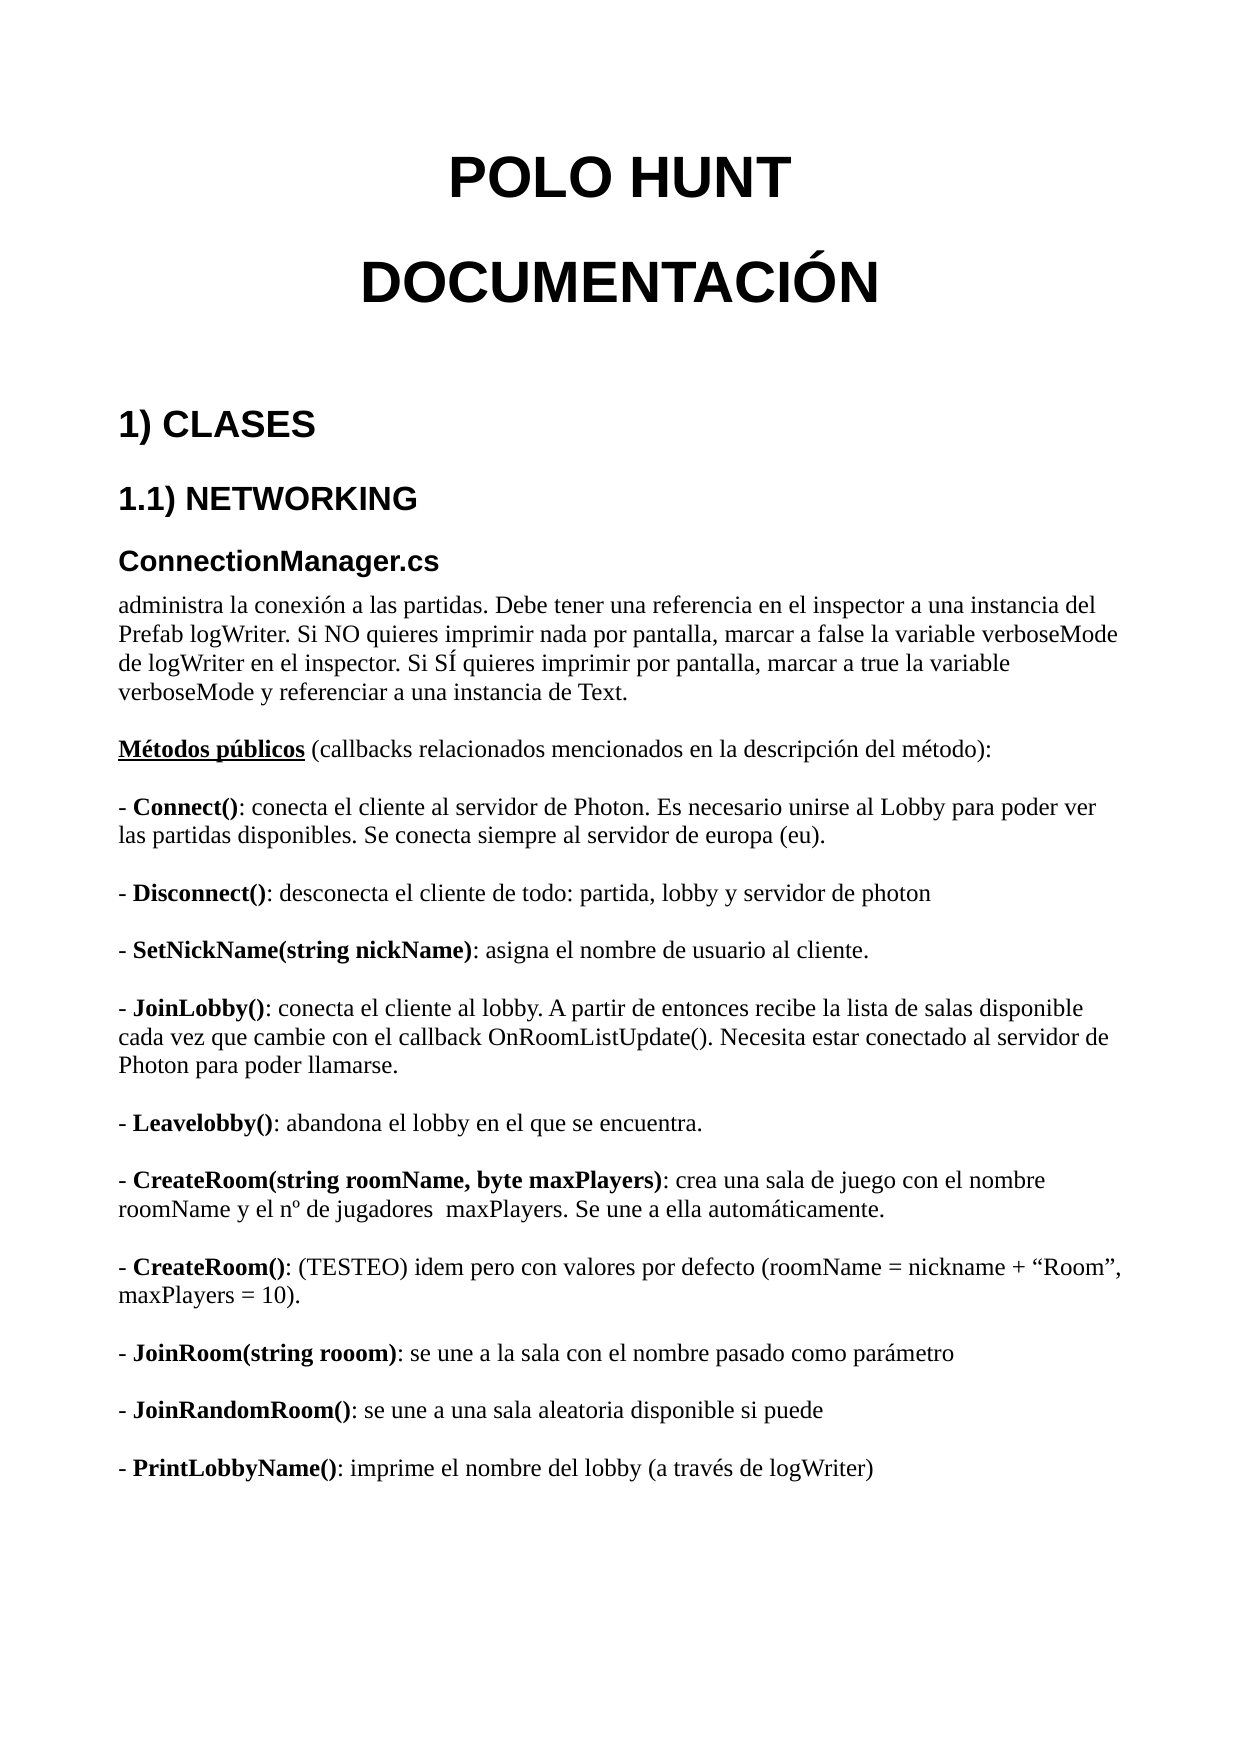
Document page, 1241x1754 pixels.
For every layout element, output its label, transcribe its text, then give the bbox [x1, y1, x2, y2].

text - JoinLobby(): conecta el cliente al lobby. A partir de entonces recibe la lista de salas disponible cada vez que cambie con el callback OnRoomListUpdate(). Necesita estar conectado al servidor de Photon para poder llamarse. [118, 993, 1122, 1079]
text administra la conexión a las partidas. Debe tener una referencia en el inspector a una instancia del Prefab logWriter. Si NO quieres imprimir nada por pantalla, marcar a false la variable verboseMode de logWriter en el inspector. Si SÍ quieres imprimir por pantalla, marcar a true la variable verboseMode y referenciar a una instancia de Text. [118, 590, 1122, 705]
subtitle ConnectionManager.cs [118, 544, 1122, 578]
text Métodos públicos (callbacks relacionados mencionados en la descripción del método): [118, 734, 1122, 763]
text - Connect(): conecta el cliente al servidor de Photon. Es necesario unirse al Lobby para poder ver las partidas disponibles. Se conecta siempre al servidor de europa (eu). [118, 792, 1122, 849]
subtitle 1) CLASES [118, 401, 1122, 445]
text - Leavelobby(): abandona el lobby en el que se encuentra. [118, 1108, 1122, 1137]
title DOCUMENTACIÓN [118, 248, 1122, 315]
text - PrintLobbyName(): imprime el nombre del lobby (a través de logWriter) [118, 1453, 1122, 1482]
text - JoinRandomRoom(): se une a una sala aleatoria disponible si puede [118, 1395, 1122, 1424]
text - CreateRoom(string roomName, byte maxPlayers): crea una sala de juego con el nombre roomName y el nº de jugadores maxPlayers. Se une a ella automáticamente. [118, 1165, 1122, 1223]
text - Disconnect(): desconecta el cliente de todo: partida, lobby y servidor de photon [118, 878, 1122, 907]
text - CreateRoom(): (TESTEO) idem pero con valores por defecto (roomName = nickname + “Room”, maxPlayers = 10). [118, 1252, 1122, 1309]
text - JoinRoom(string rooom): se une a la sala con el nombre pasado como parámetro [118, 1338, 1122, 1367]
text - SetNickName(string nickName): asigna el nombre de usuario al cliente. [118, 935, 1122, 964]
title POLO HUNT [118, 143, 1122, 210]
subtitle 1.1) NETWORKING [118, 478, 1122, 517]
